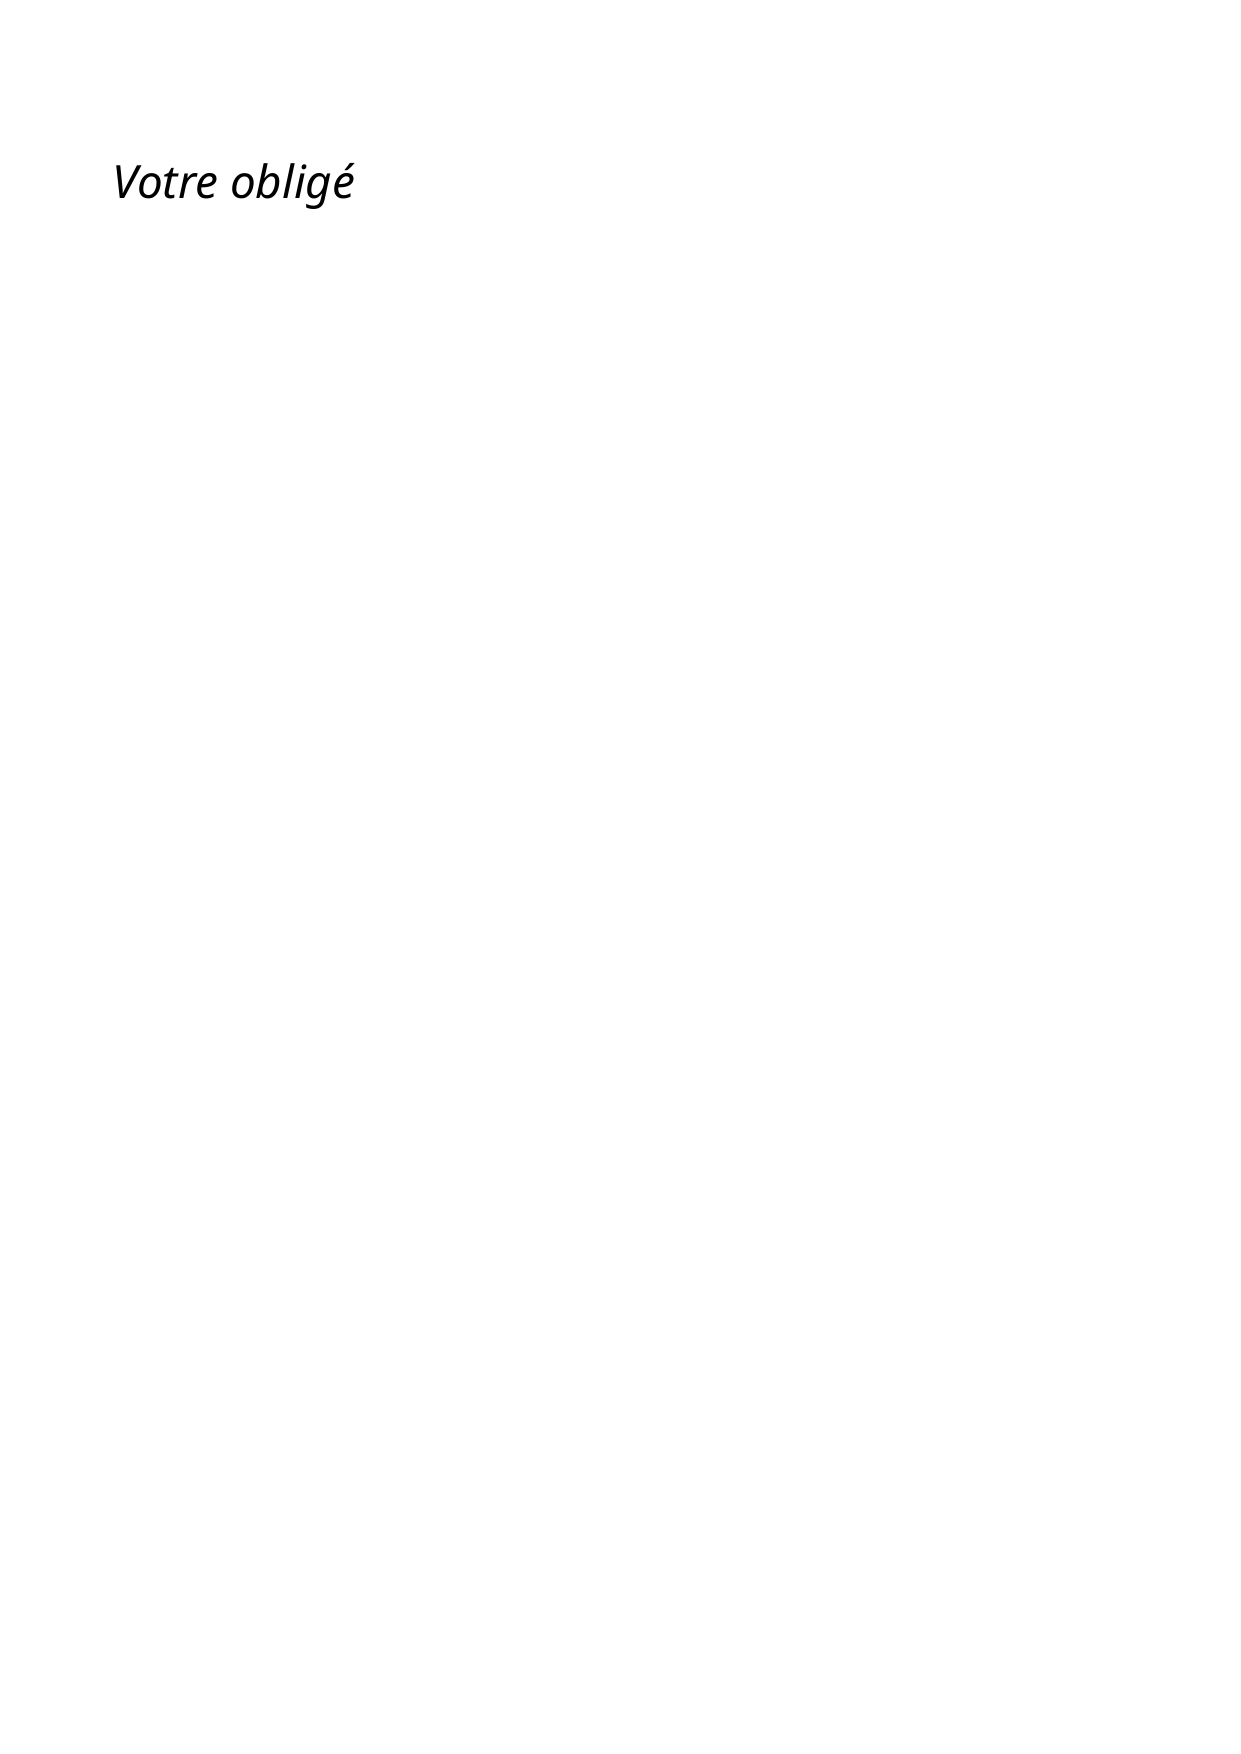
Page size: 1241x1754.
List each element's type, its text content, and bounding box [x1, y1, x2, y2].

text Votre obligé [112, 150, 1128, 212]
